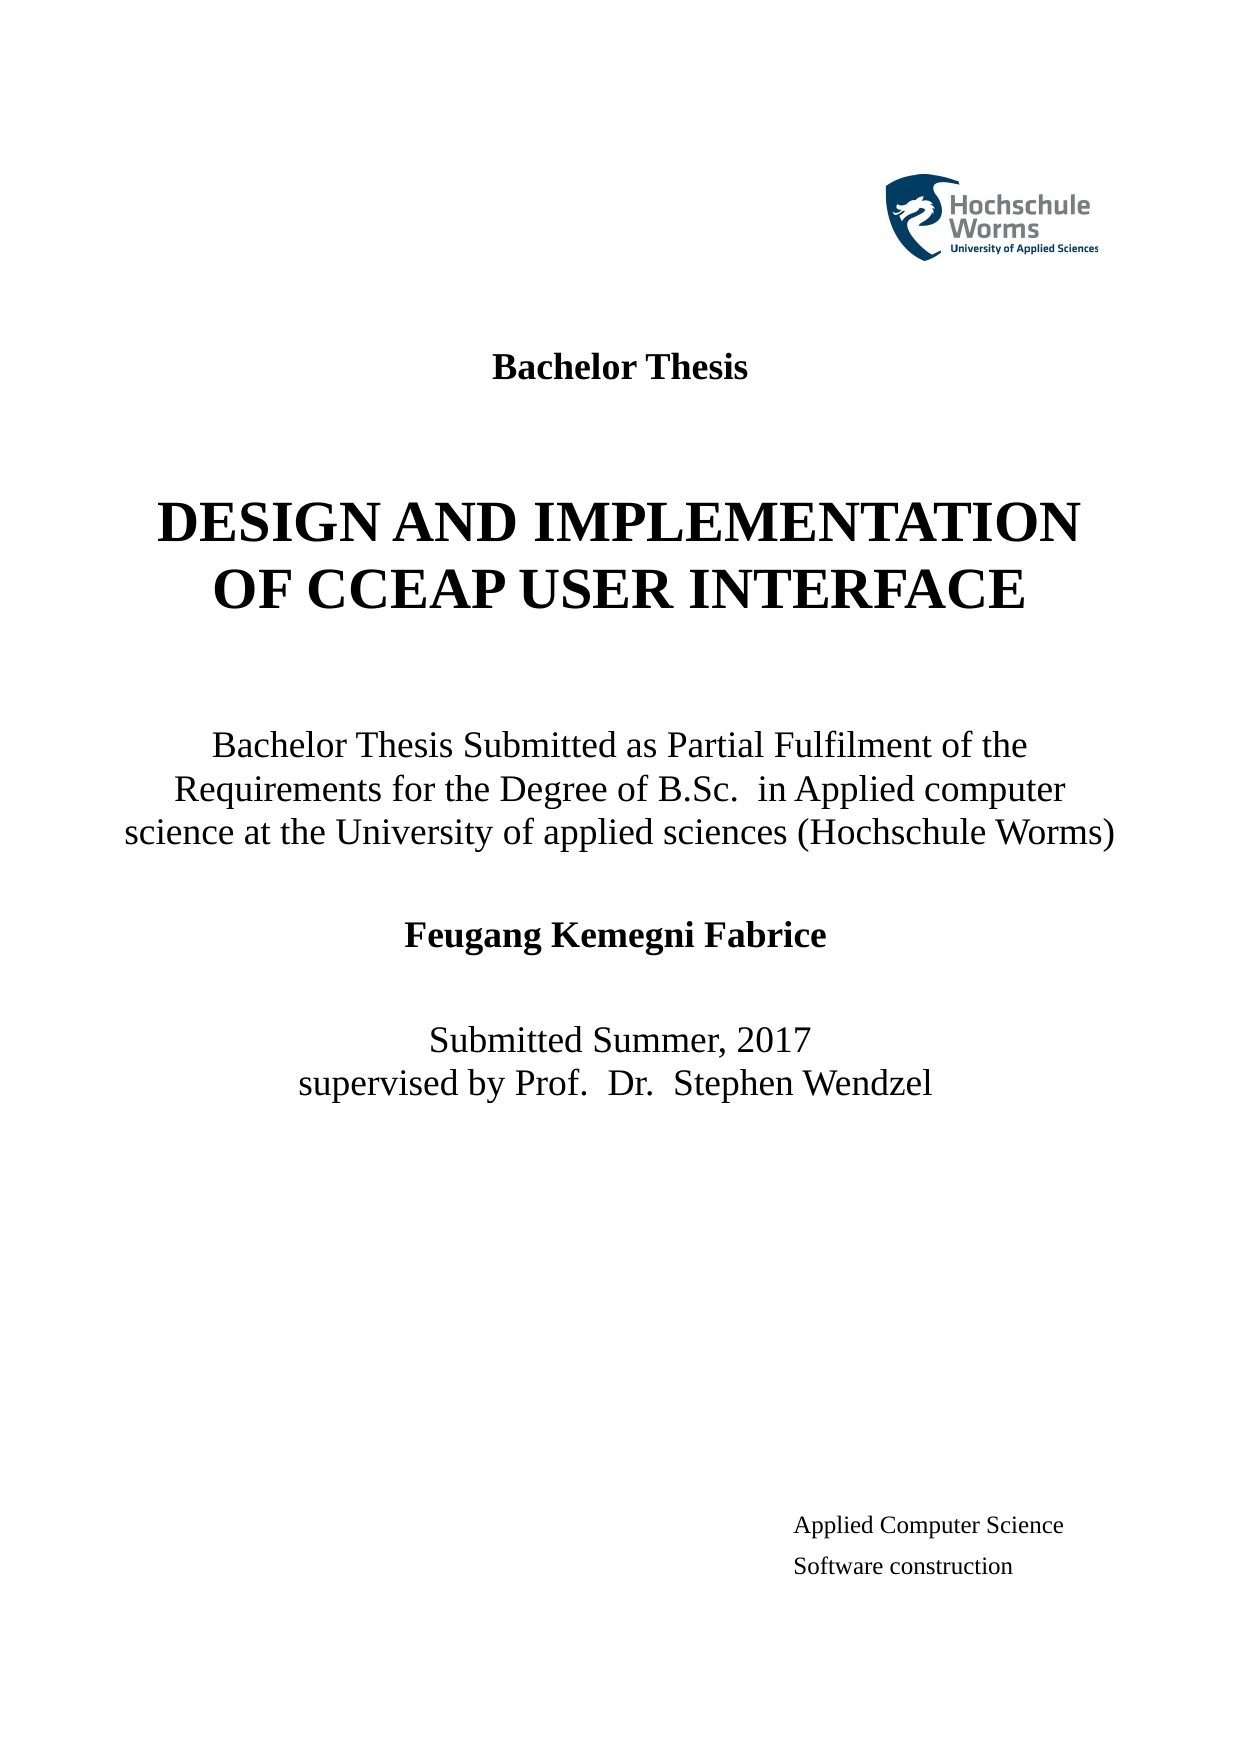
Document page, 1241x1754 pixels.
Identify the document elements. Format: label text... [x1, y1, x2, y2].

subtitle Submitted Summer, 2017 supervised by Prof. Dr. Stephen Wendzel [118, 974, 1122, 1147]
subtitle Feugang Kemegni Fabrice [118, 912, 1122, 955]
title DESIGN AND IMPLEMENTATION OF CCEAP USER INTERFACE [118, 487, 1122, 622]
subtitle Bachelor Thesis Submitted as Partial Fulfilment of the Requirements for the Degree of B.Sc. in Applied computer science at the University of applied sciences (Hochschule Worms) [118, 723, 1122, 852]
text Applied Computer Science [118, 1510, 1122, 1538]
picture [885, 174, 1099, 261]
text Software construction [118, 1551, 1122, 1580]
subtitle Bachelor Thesis [118, 344, 1122, 388]
